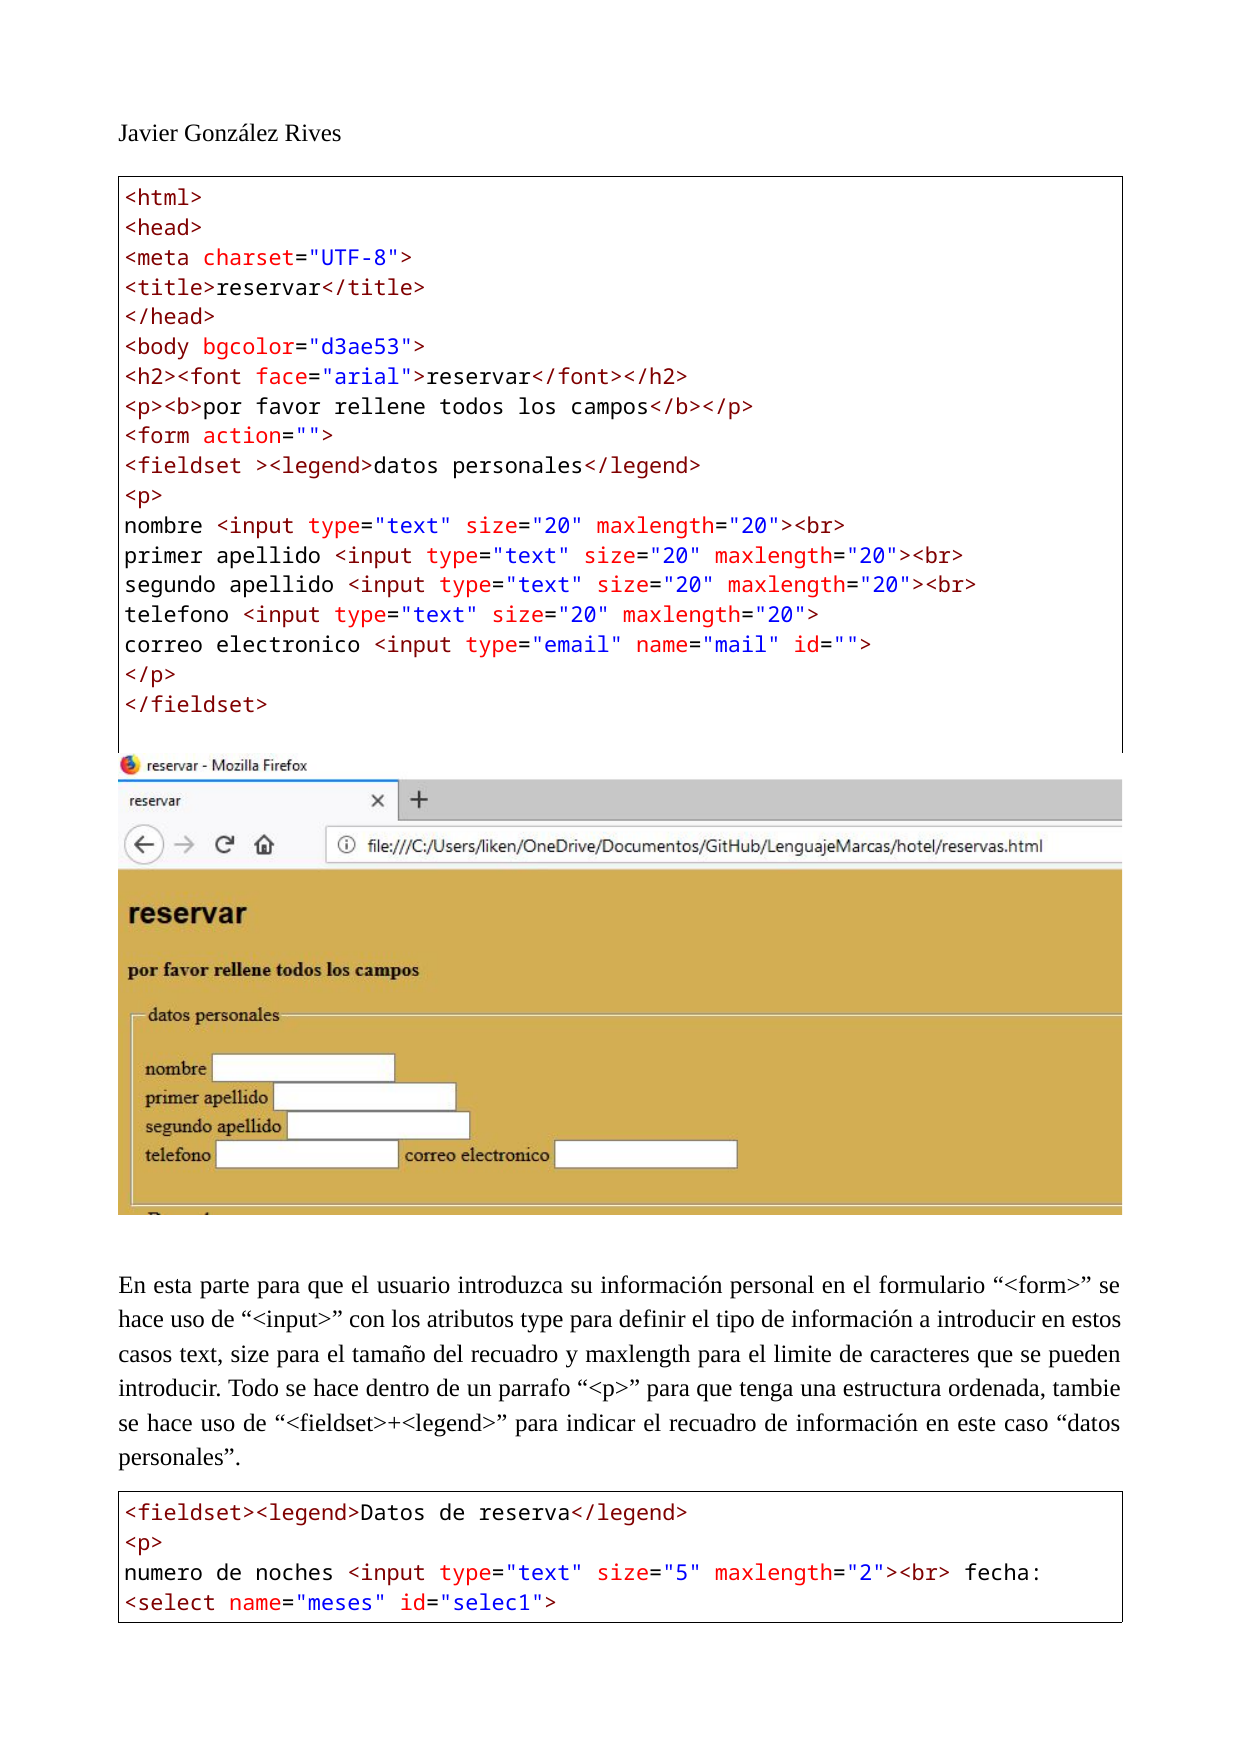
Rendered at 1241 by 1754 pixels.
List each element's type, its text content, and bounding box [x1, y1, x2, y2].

picture [118, 753, 1123, 1215]
text En esta parte para que el usuario introduzca su información personal en el formulario “<form>” se hace uso de “<input>” con los atributos type para definir el tipo de información a introducir en estos casos text, size para el tamaño del recuadro y maxlength para el limite de caracteres que se pueden introducir. Todo se hace dentro de un parrafo “<p>” para que tenga una estructura ordenada, tambie se hace uso de “<fieldset>+<legend>” para indicar el recuadro de información en este caso “datos personales”. [118, 1270, 1122, 1471]
table_header <fieldset><legend>Datos de reserva</legend> <p> numero de noches <input type="text" size="5" maxlength="2"><br> fecha: <select name="meses" id="selec1"> [119, 1492, 1122, 1622]
table_header <html> <head> <meta charset="UTF-8"> <title>reservar</title> </head> <body bgcolor="d3ae53"> <h2><font face="arial">reservar</font></h2> <p><b>por favor rellene todos los campos</b></p> <form action=""> <fieldset ><legend>datos personales</legend> <p> nombre <input type="text" size="20" maxlength="20"><br> primer apellido <input type="text" size="20" maxlength="20"><br> segundo apellido <input type="text" size="20" maxlength="20"><br> telefono <input type="text" size="20" maxlength="20"> correo electronico <input type="email" name="mail" id=""> </p> </fieldset> [119, 177, 1122, 753]
